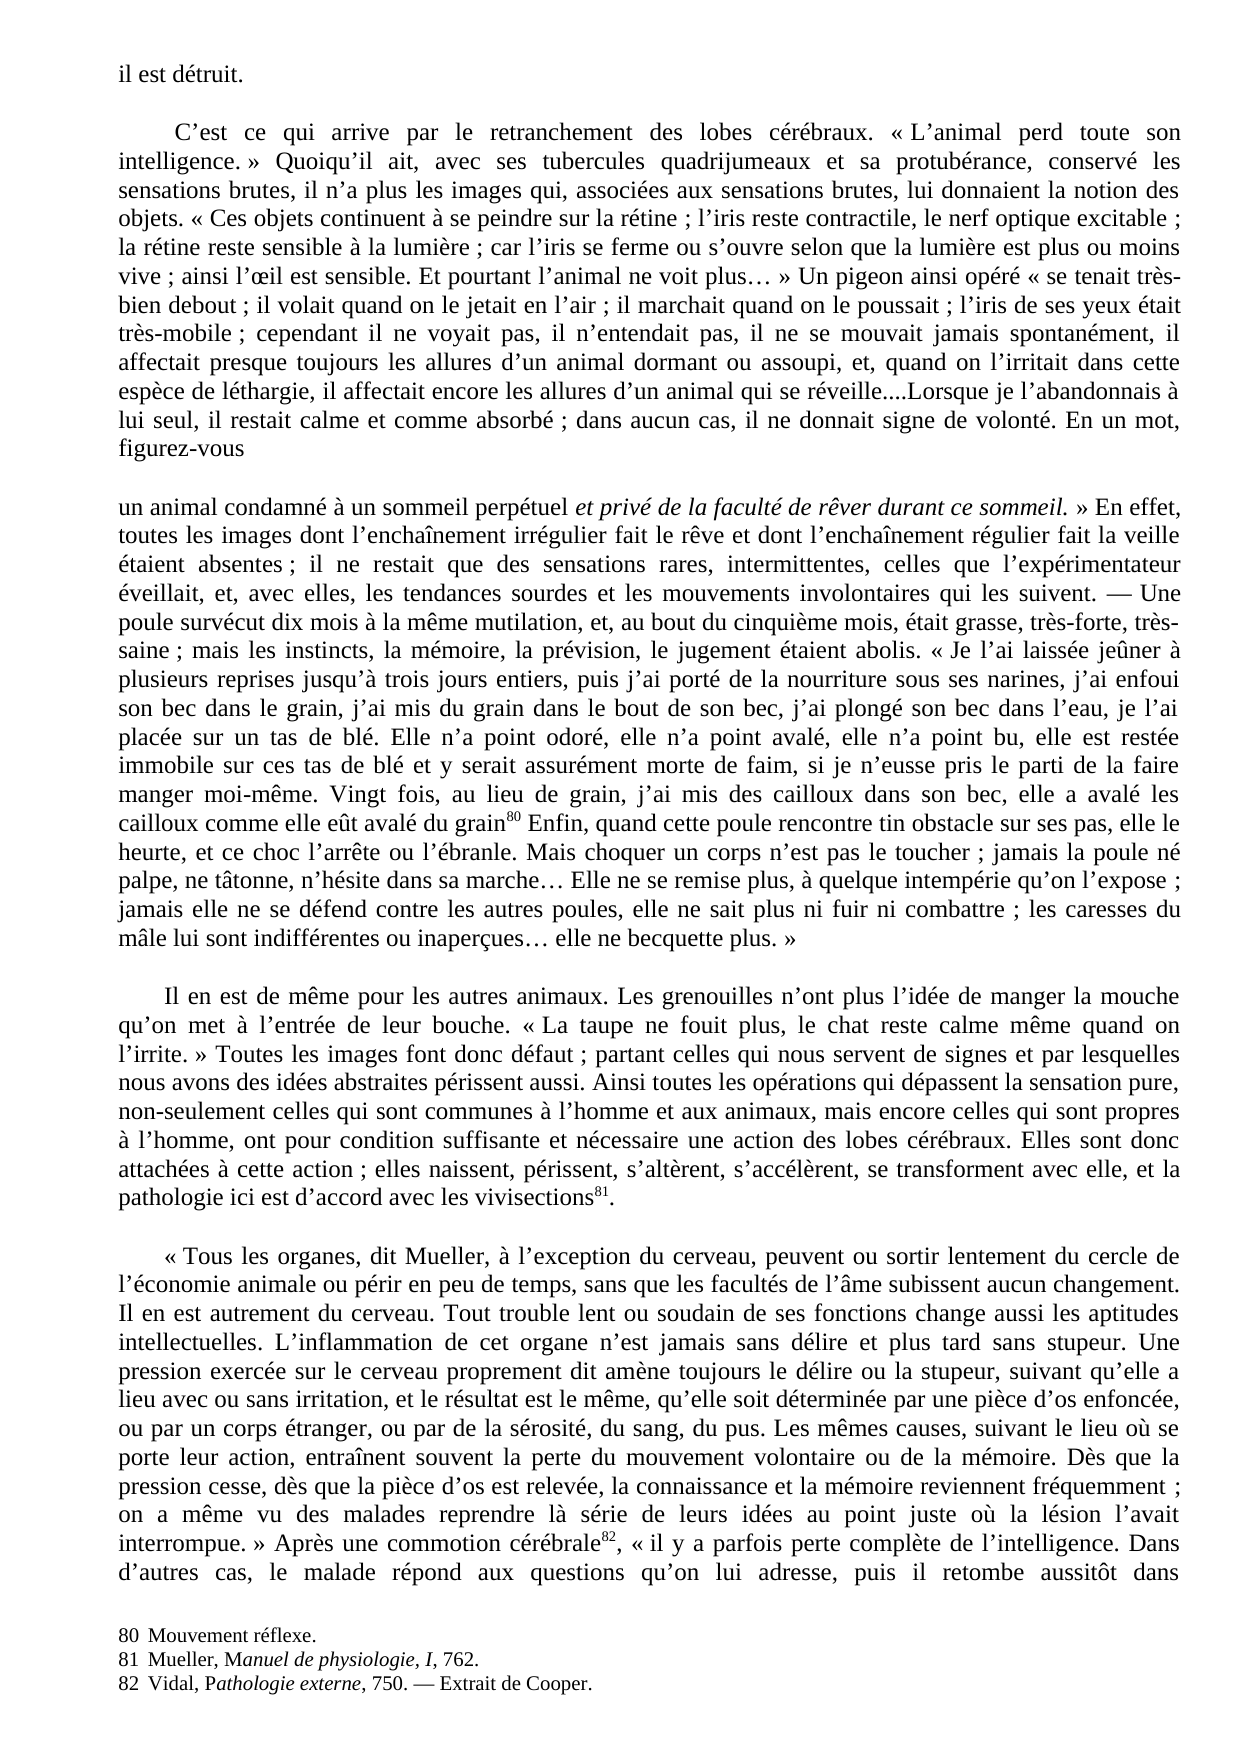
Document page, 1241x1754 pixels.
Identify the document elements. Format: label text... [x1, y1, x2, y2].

text Mueller, Manuel de physiologie, I, 762. [118, 1647, 1181, 1671]
text C’est ce qui arrive par le retranchement des lobes cérébraux. « L’animal perd toute son intelligence. » Quoiqu’il ait, avec ses tubercules quadrijumeaux et sa protubérance, conservé les sensations brutes, il n’a plus les images qui, associées aux sensations brutes, lui donnaient la notion des objets. « Ces objets continuent à se peindre sur la rétine ; l’iris reste contractile, le nerf optique excitable ; la rétine reste sensible à la lumière ; car l’iris se ferme ou s’ouvre selon que la lumière est plus ou moins vive ; ainsi l’œil est sensible. Et pourtant l’animal ne voit plus… » Un pigeon ainsi opéré « se tenait très-bien debout ; il volait quand on le jetait en l’air ; il marchait quand on le poussait ; l’iris de ses yeux était très-mobile ; cependant il ne voyait pas, il n’entendait pas, il ne se mouvait jamais spontanément, il affectait presque toujours les allures d’un animal dormant ou assoupi, et, quand on l’irritait dans cette espèce de léthargie, il affectait encore les allures d’un animal qui se réveille....Lorsque je l’abandonnais à lui seul, il restait calme et comme absorbé ; dans aucun cas, il ne donnait signe de volonté. En un mot, figurez-vous [118, 117, 1181, 462]
text « Tous les organes, dit Mueller, à l’exception du cerveau, peuvent ou sortir lentement du cercle de l’économie animale ou périr en peu de temps, sans que les facultés de l’âme subissent aucun changement. Il en est autrement du cerveau. Tout trouble lent ou soudain de ses fonctions change aussi les aptitudes intellectuelles. L’inflammation de cet organe n’est jamais sans délire et plus tard sans stupeur. Une pression exercée sur le cerveau proprement dit amène toujours le délire ou la stupeur, suivant qu’elle a lieu avec ou sans irritation, et le résultat est le même, qu’elle soit déterminée par une pièce d’os enfoncée, ou par un corps étranger, ou par de la sérosité, du sang, du pus. Les mêmes causes, suivant le lieu où se porte leur action, entraînent souvent la perte du mouvement volontaire ou de la mémoire. Dès que la pression cesse, dès que la pièce d’os est relevée, la connaissance et la mémoire reviennent fréquemment ; on a même vu des malades reprendre là série de leurs idées au point juste où la lésion l’avait interrompue. » Après une commotion cérébrale, « il y a parfois perte complète de l’intelligence. Dans d’autres cas, le malade répond aux questions qu’on lui adresse, puis il retombe aussitôt dans [118, 1241, 1181, 1586]
text un animal condamné à un sommeil perpétuel et privé de la faculté de rêver durant ce sommeil. » En effet, toutes les images dont l’enchaînement irrégulier fait le rêve et dont l’enchaînement régulier fait la veille étaient absentes ; il ne restait que des sensations rares, intermittentes, celles que l’expérimentateur éveillait, et, avec elles, les tendances sourdes et les mouvements involontaires qui les suivent. — Une poule survécut dix mois à la même mutilation, et, au bout du cinquième mois, était grasse, très-forte, très-saine ; mais les instincts, la mémoire, la prévision, le jugement étaient abolis. « Je l’ai laissée jeûner à plusieurs reprises jusqu’à trois jours entiers, puis j’ai porté de la nourriture sous ses narines, j’ai enfoui son bec dans le grain, j’ai mis du grain dans le bout de son bec, j’ai plongé son bec dans l’eau, je l’ai placée sur un tas de blé. Elle n’a point odoré, elle n’a point avalé, elle n’a point bu, elle est restée immobile sur ces tas de blé et y serait assurément morte de faim, si je n’eusse pris le parti de la faire manger moi-même. Vingt fois, au lieu de grain, j’ai mis des cailloux dans son bec, elle a avalé les cailloux comme elle eût avalé du grain Enfin, quand cette poule rencontre tin obstacle sur ses pas, elle le heurte, et ce choc l’arrête ou l’ébranle. Mais choquer un corps n’est pas le toucher ; jamais la poule né palpe, ne tâtonne, n’hésite dans sa marche… Elle ne se remise plus, à quelque intempérie qu’on l’expose ; jamais elle ne se défend contre les autres poules, elle ne sait plus ni fuir ni combattre ; les caresses du mâle lui sont indifférentes ou inaperçues… elle ne becquette plus. » [118, 492, 1181, 952]
text Il en est de même pour les autres animaux. Les grenouilles n’ont plus l’idée de manger la mouche qu’on met à l’entrée de leur bouche. « La taupe ne fouit plus, le chat reste calme même quand on l’irrite. » Toutes les images font donc défaut ; partant celles qui nous servent de signes et par lesquelles nous avons des idées abstraites périssent aussi. Ainsi toutes les opérations qui dépassent la sensation pure, non-seulement celles qui sont communes à l’homme et aux animaux, mais encore celles qui sont propres à l’homme, ont pour condition suffisante et nécessaire une action des lobes cérébraux. Elles sont donc attachées à cette action ; elles naissent, périssent, s’altèrent, s’accélèrent, se transforment avec elle, et la pathologie ici est d’accord avec les vivisections. [118, 981, 1181, 1211]
text il est détruit. [118, 59, 1181, 88]
text Mouvement réflexe. [118, 1623, 1181, 1647]
text Vidal, Pathologie externe, 750. — Extrait de Cooper. [118, 1671, 1181, 1695]
